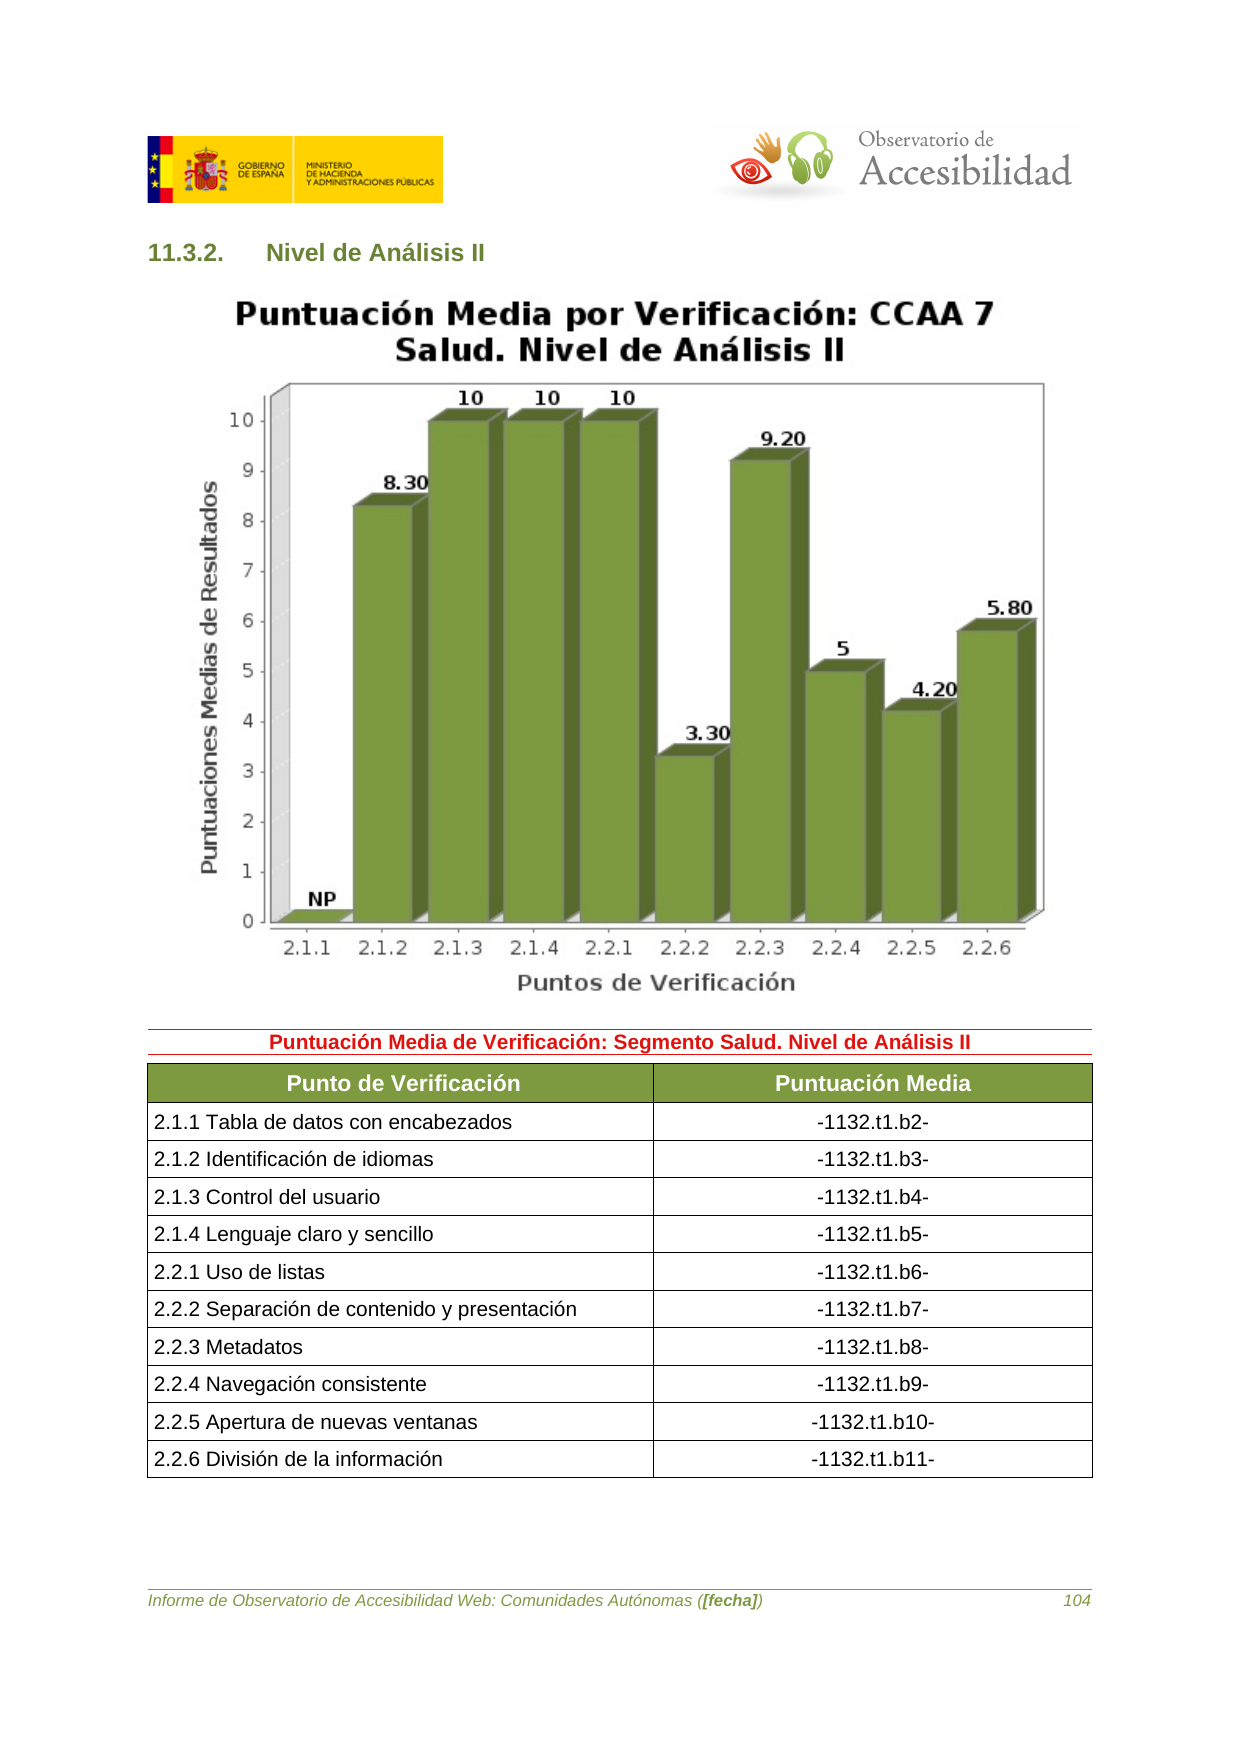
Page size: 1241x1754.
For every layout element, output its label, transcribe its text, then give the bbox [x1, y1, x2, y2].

table_cell 2.2.6 División de la información [148, 1441, 653, 1477]
table_cell -1132.t1.b7- [654, 1291, 1092, 1327]
table_cell -1132.t1.b2- [654, 1103, 1092, 1140]
picture [178, 294, 1062, 1005]
table_cell 2.1.2 Identificación de idiomas [148, 1141, 653, 1177]
picture [710, 122, 1086, 205]
table_cell -1132.t1.b10- [654, 1403, 1092, 1440]
table_cell -1132.t1.b4- [654, 1178, 1092, 1215]
table_cell -1132.t1.b11- [654, 1441, 1092, 1477]
table_cell -1132.t1.b3- [654, 1141, 1092, 1177]
table_cell 2.1.3 Control del usuario [148, 1178, 653, 1215]
table_cell 2.2.2 Separación de contenido y presentación [148, 1291, 653, 1327]
table_cell 2.2.4 Navegación consistente [148, 1366, 653, 1402]
table_cell 2.1.4 Lenguaje claro y sencillo [148, 1216, 653, 1252]
table_cell -1132.t1.b8- [654, 1328, 1092, 1365]
table_cell -1132.t1.b6- [654, 1253, 1092, 1290]
table_header Punto de Verificación [148, 1064, 653, 1102]
table_cell -1132.t1.b9- [654, 1366, 1092, 1402]
list Nivel de Análisis II [148, 238, 1092, 267]
picture [147, 136, 443, 203]
table_cell 2.2.1 Uso de listas [148, 1253, 653, 1290]
text Puntuación Media de Verificación: Segmento Salud. Nivel de Análisis II [148, 1030, 1092, 1054]
table_header Puntuación Media [654, 1064, 1092, 1102]
table_cell 2.1.1 Tabla de datos con encabezados [148, 1103, 653, 1140]
table_cell -1132.t1.b5- [654, 1216, 1092, 1252]
table_cell 2.2.5 Apertura de nuevas ventanas [148, 1403, 653, 1440]
table_cell 2.2.3 Metadatos [148, 1328, 653, 1365]
